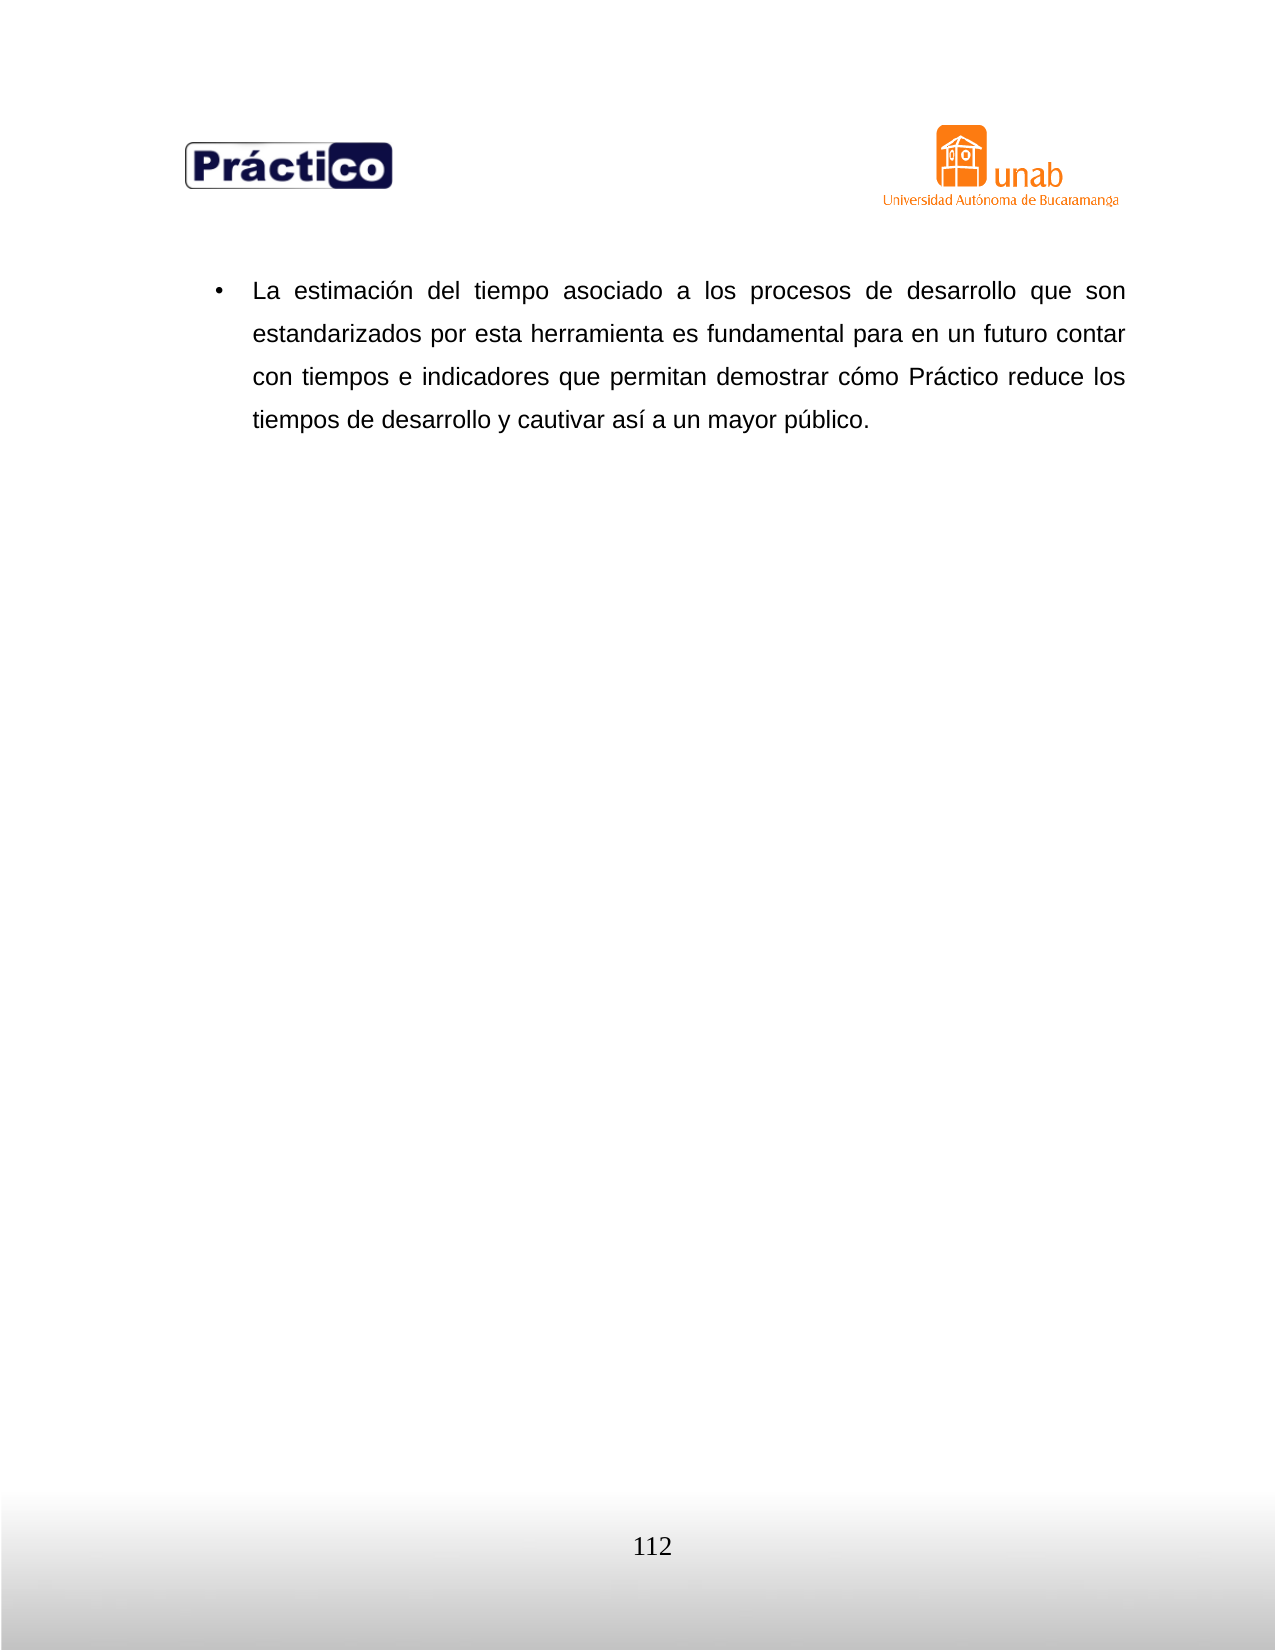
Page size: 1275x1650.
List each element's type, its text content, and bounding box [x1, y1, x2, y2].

picture [182, 140, 395, 191]
picture [1, 1472, 1275, 1650]
list La estimación del tiempo asociado a los procesos de desarrollo que son estandarizados por esta herramienta es fundamental para en un futuro contar con tiempos e indicadores que permitan demostrar cómo Práctico reduce los tiempos de desarrollo y cautivar así a un mayor público. [215, 276, 1127, 434]
picture [883, 125, 1119, 207]
